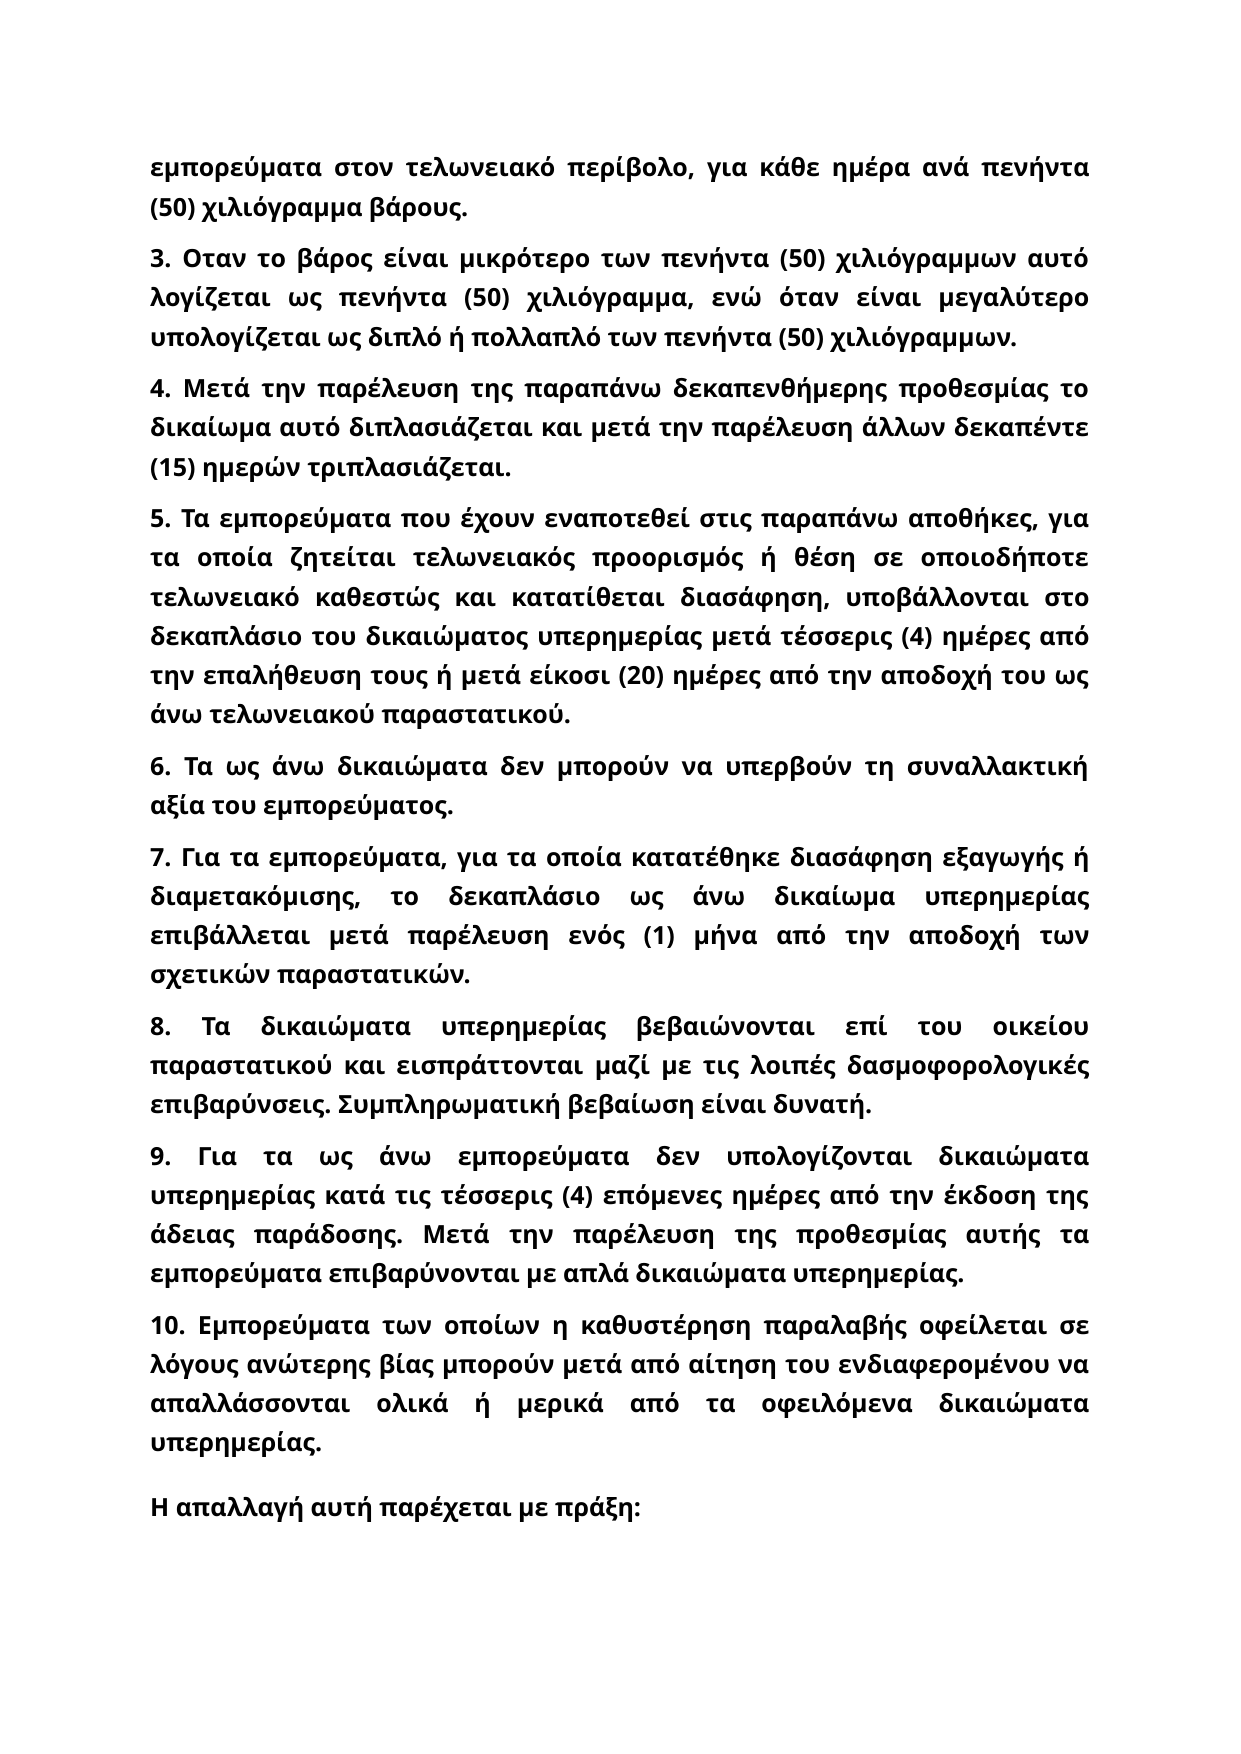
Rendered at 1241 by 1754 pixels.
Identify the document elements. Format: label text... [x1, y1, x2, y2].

text 7. Για τα εμπορεύματα, για τα οποία κατατέθηκε διασάφηση εξαγωγής ή διαμετακόμισης, το δεκαπλάσιο ως άνω δικαίωμα υπερημερίας επιβάλλεται μετά παρέλευση ενός (1) μήνα από την αποδοχή των σχετικών παραστατικών. [150, 839, 1090, 991]
text 9. Για τα ως άνω εμπορεύματα δεν υπολογίζονται δικαιώματα υπερημερίας κατά τις τέσσερις (4) επόμενες ημέρες από την έκδοση της άδειας παράδοσης. Μετά την παρέλευση της προθεσμίας αυτής τα εμπορεύματα επιβαρύνονται με απλά δικαιώματα υπερημερίας. [150, 1138, 1090, 1290]
text 3. Οταν το βάρος είναι μικρότερο των πενήντα (50) χιλιόγραμμων αυτό λογίζεται ως πενήντα (50) χιλιόγραμμα, ενώ όταν είναι μεγαλύτερο υπολογίζεται ως διπλό ή πολλαπλό των πενήντα (50) χιλιόγραμμων. [150, 241, 1090, 353]
text 5. Τα εμπορεύματα που έχουν εναποτεθεί στις παραπάνω αποθήκες, για τα οποία ζητείται τελωνειακός προορισμός ή θέση σε οποιοδήποτε τελωνειακό καθεστώς και κατατίθεται διασάφηση, υποβάλλονται στο δεκαπλάσιο του δικαιώματος υπερημερίας μετά τέσσερις (4) ημέρες από την επαλήθευση τους ή μετά είκοσι (20) ημέρες από την αποδοχή του ως άνω τελωνειακού παραστατικού. [150, 501, 1090, 731]
text 10. Εμπορεύματα των οποίων η καθυστέρηση παραλαβής οφείλεται σε λόγους ανώτερης βίας μπορούν μετά από αίτηση του ενδιαφερομένου να απαλλάσσονται ολικά ή μερικά από τα οφειλόμενα δικαιώματα υπερημερίας. [150, 1307, 1090, 1459]
text 6. Τα ως άνω δικαιώματα δεν μπορούν να υπερβούν τη συναλλακτική αξία του εμπορεύματος. [150, 748, 1090, 822]
text Η απαλλαγή αυτή παρέχεται με πράξη: [150, 1489, 1090, 1523]
text 8. Τα δικαιώματα υπερημερίας βεβαιώνονται επί του οικείου παραστατικού και εισπράττονται μαζί με τις λοιπές δασμοφορολογικές επιβαρύνσεις. Συμπληρωματική βεβαίωση είναι δυνατή. [150, 1008, 1090, 1121]
text εμπορεύματα στον τελωνειακό περίβολο, για κάθε ημέρα ανά πενήντα (50) χιλιόγραμμα βάρους. [150, 150, 1090, 223]
text 4. Μετά την παρέλευση της παραπάνω δεκαπενθήμερης προθεσμίας το δικαίωμα αυτό διπλασιάζεται και μετά την παρέλευση άλλων δεκαπέντε (15) ημερών τριπλασιάζεται. [150, 371, 1090, 483]
